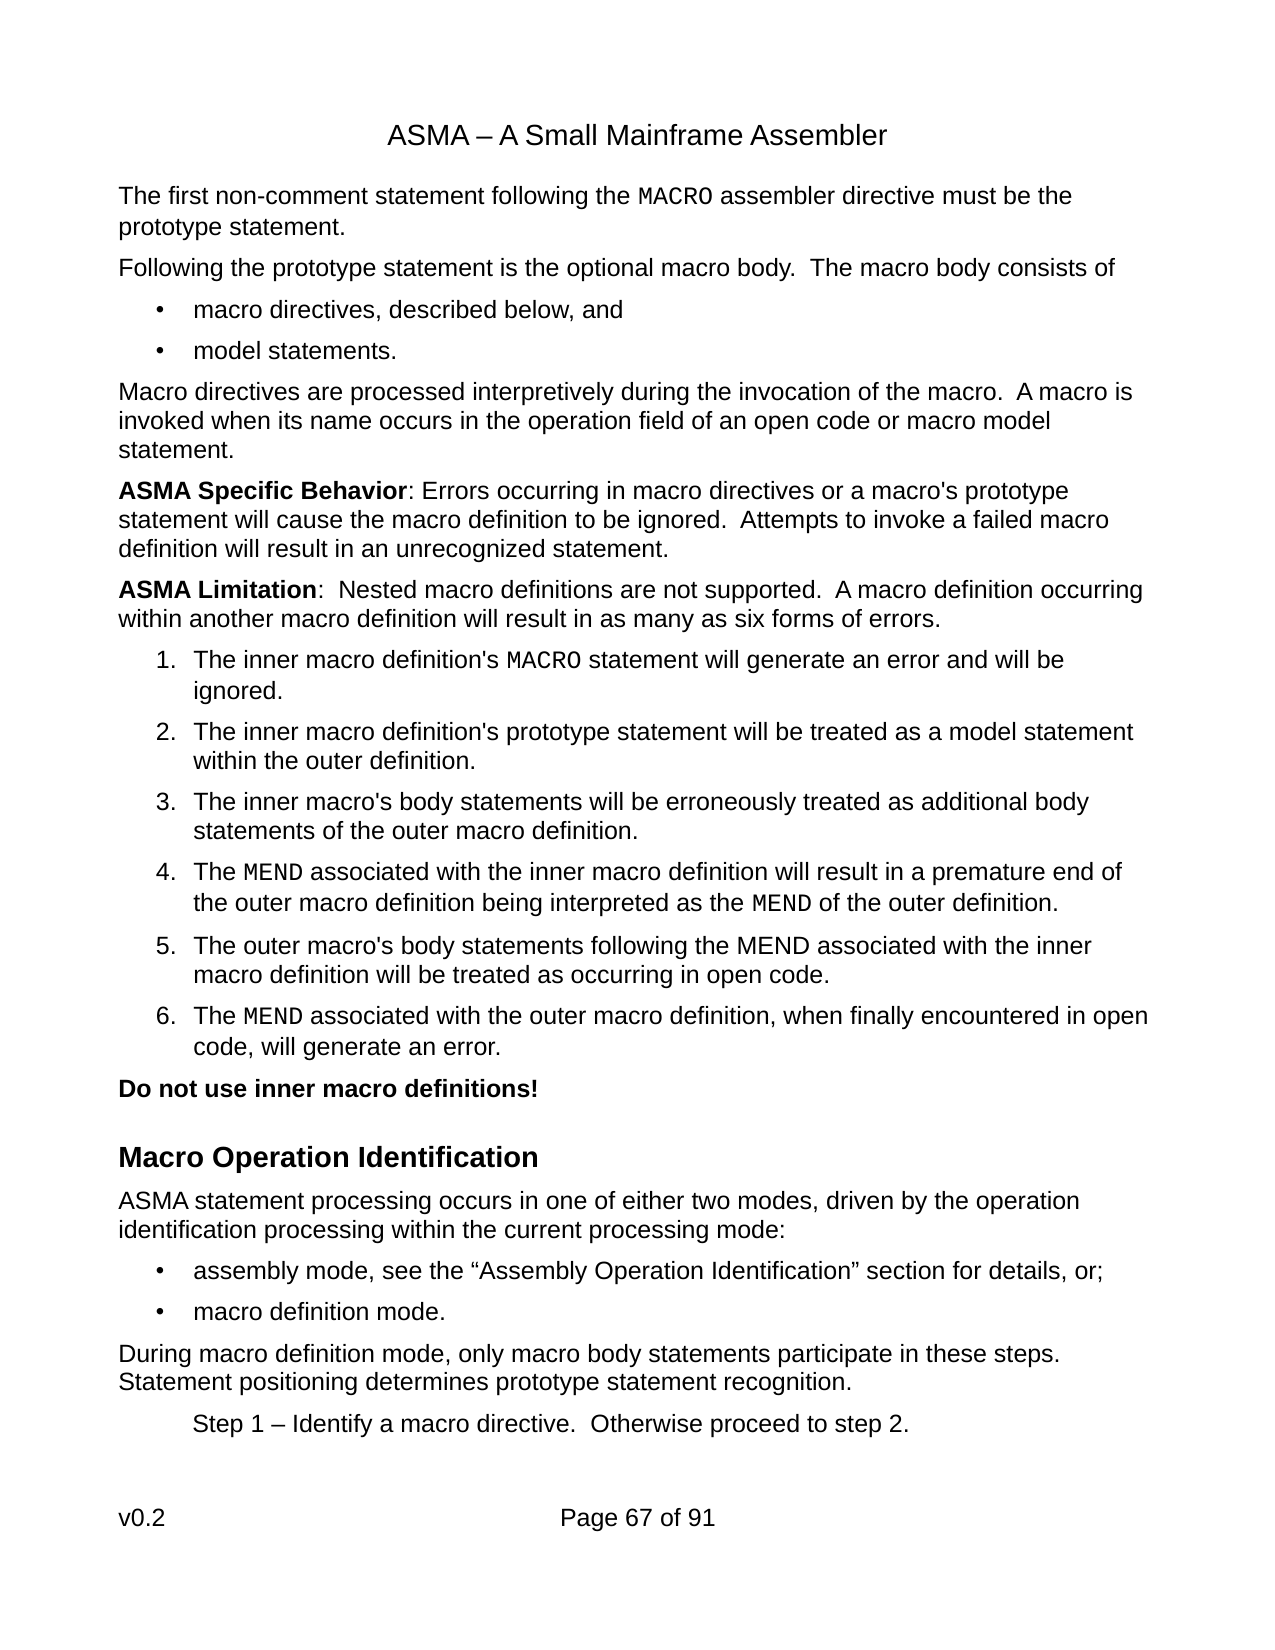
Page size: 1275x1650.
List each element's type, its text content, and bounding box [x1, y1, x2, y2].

list The inner macro definition's MACRO statement will generate an error and will be ignored. [156, 645, 1157, 704]
text ASMA statement processing occurs in one of either two modes, driven by the operation identification processing within the current processing mode: [118, 1186, 1157, 1243]
text Do not use inner macro definitions! [118, 1073, 1157, 1102]
text ASMA Limitation: Nested macro definitions are not supported. A macro definition occurring within another macro definition will result in as many as six forms of errors. [118, 575, 1157, 632]
text The first non-comment statement following the MACRO assembler directive must be the prototype statement. [118, 181, 1157, 241]
list model statements. [156, 336, 1157, 365]
text Macro directives are processed interpretively during the invocation of the macro. A macro is invoked when its name occurs in the operation field of an open code or macro model statement. [118, 377, 1157, 463]
text ASMA Specific Behavior: Errors occurring in macro directives or a macro's prototype statement will cause the macro definition to be ignored. Attempts to invoke a failed macro definition will result in an unrecognized statement. [118, 476, 1157, 562]
list The inner macro's body statements will be erroneously treated as additional body statements of the outer macro definition. [156, 787, 1157, 844]
list The outer macro's body statements following the MEND associated with the inner macro definition will be treated as occurring in open code. [156, 931, 1157, 989]
subtitle Macro Operation Identification [118, 1140, 1157, 1173]
text During macro definition mode, only macro body statements participate in these steps. Statement positioning determines prototype statement recognition. [118, 1338, 1157, 1396]
list macro definition mode. [156, 1297, 1157, 1326]
list The inner macro definition's prototype statement will be treated as a model statement within the outer definition. [156, 717, 1157, 774]
list assembly mode, see the “Assembly Operation Identification” section for details, or; [156, 1256, 1157, 1285]
text Step 1 – Identify a macro directive. Otherwise proceed to step 2. [192, 1408, 1157, 1437]
list The MEND associated with the inner macro definition will result in a premature end of the outer macro definition being interpreted as the MEND of the outer definition. [156, 857, 1157, 919]
text Following the prototype statement is the optional macro body. The macro body consists of [118, 253, 1157, 282]
list macro directives, described below, and [156, 294, 1157, 323]
list The MEND associated with the outer macro definition, when finally encountered in open code, will generate an error. [156, 1001, 1157, 1061]
